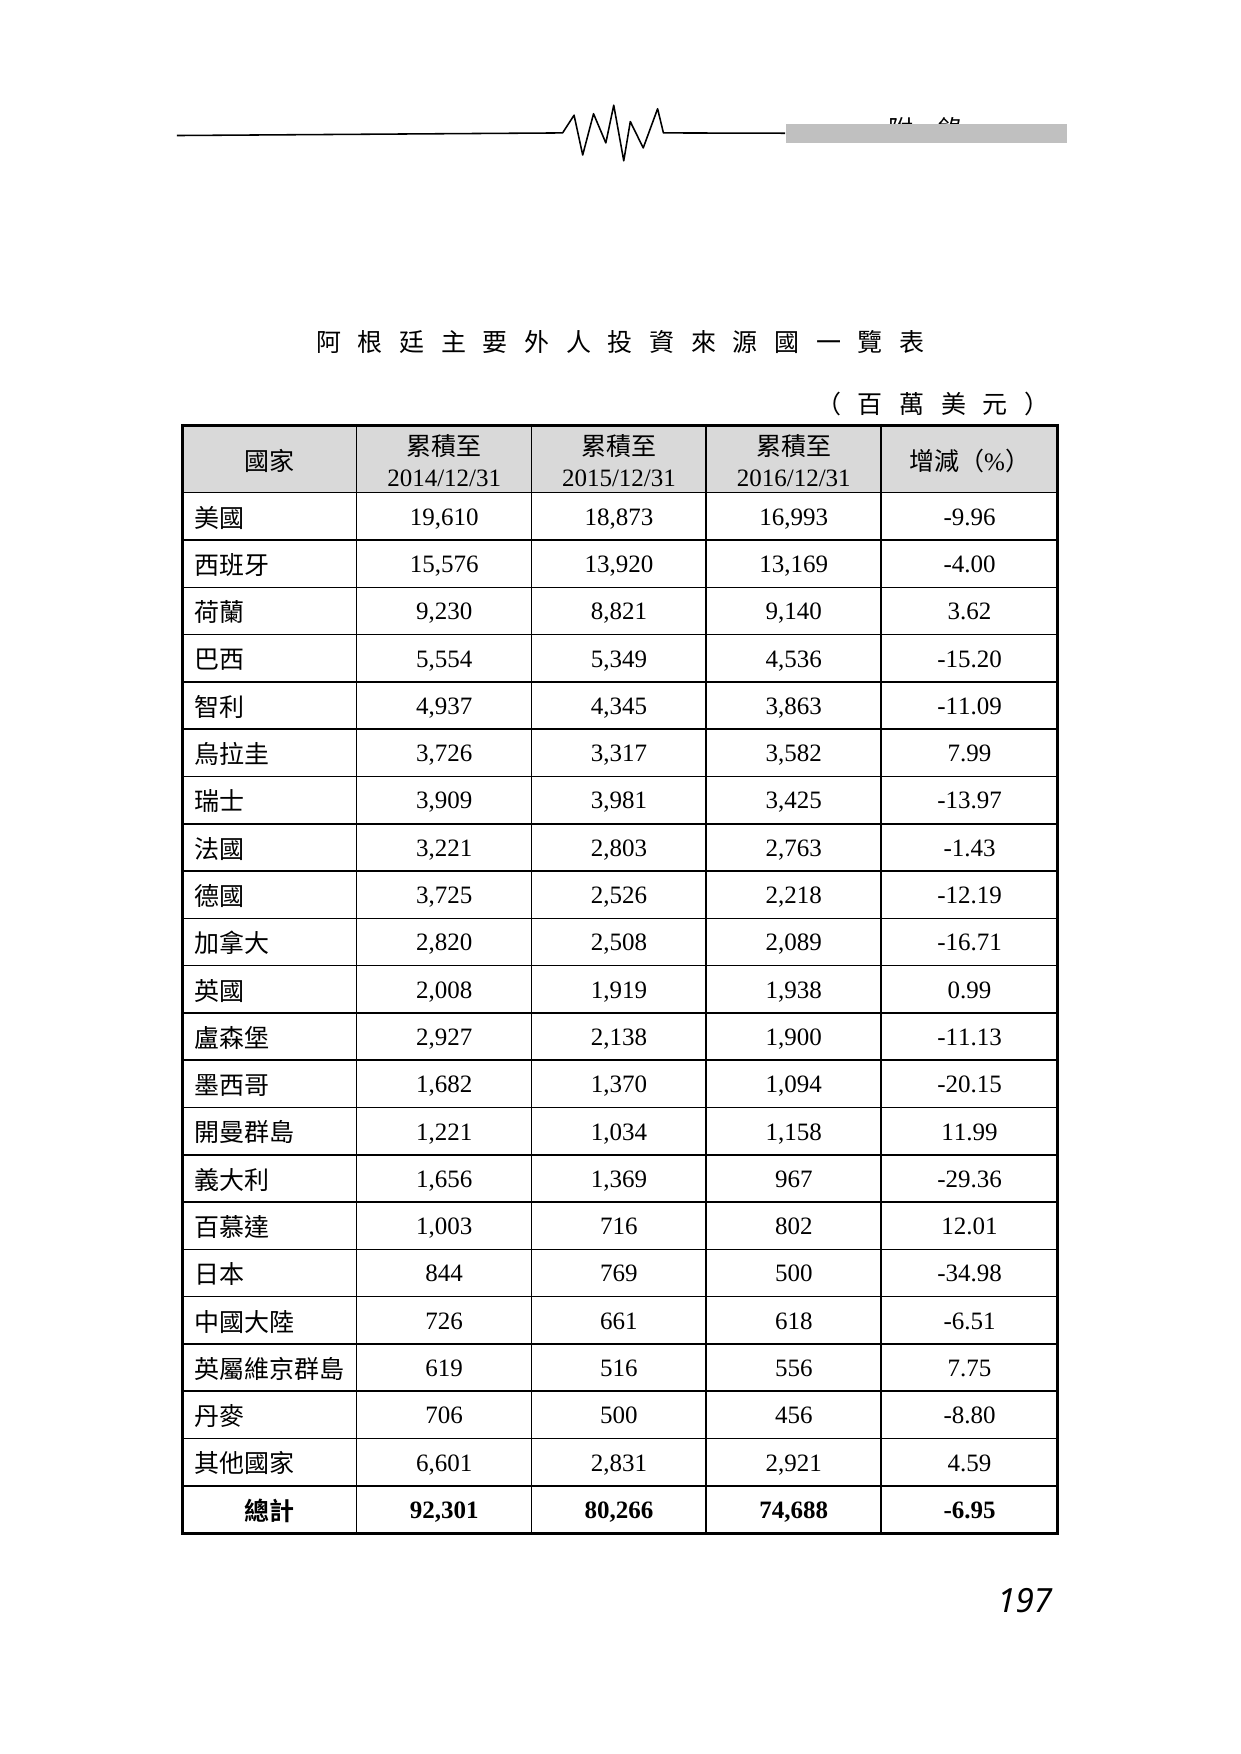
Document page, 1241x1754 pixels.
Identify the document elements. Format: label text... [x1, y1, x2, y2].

table_cell 美國 [184, 493, 356, 539]
table_cell 盧森堡 [184, 1014, 356, 1059]
table_cell -34.98 [882, 1250, 1056, 1296]
table_cell 13,169 [707, 541, 880, 586]
table_cell 1,370 [532, 1061, 705, 1107]
table_cell 516 [532, 1345, 705, 1390]
table_header 增減（%） [882, 427, 1056, 492]
table_cell 15,576 [357, 541, 531, 586]
table_cell 英屬維京群島 [184, 1345, 356, 1390]
table_cell 2,008 [357, 966, 531, 1012]
table_cell 2,927 [357, 1014, 531, 1059]
table_cell 日本 [184, 1250, 356, 1296]
table_cell 英國 [184, 966, 356, 1012]
table_cell 總計 [184, 1487, 356, 1532]
table_cell 4,937 [357, 683, 531, 728]
table_cell -16.71 [882, 919, 1056, 965]
table_cell 法國 [184, 825, 356, 870]
table_header 累積至 2014/12/31 [357, 427, 531, 492]
table_cell 1,158 [707, 1108, 880, 1154]
table_cell 726 [357, 1297, 531, 1343]
table_cell 661 [532, 1297, 705, 1343]
table_cell -29.36 [882, 1156, 1056, 1201]
text 阿根廷主要外人投資來源國一覽表 [183, 299, 1058, 361]
table_cell 2,526 [532, 872, 705, 917]
table_cell 7.99 [882, 730, 1056, 776]
table_header 國家 [184, 427, 356, 492]
table_cell 3,317 [532, 730, 705, 776]
table_header 累積至 2016/12/31 [707, 427, 880, 492]
table_cell 3,726 [357, 730, 531, 776]
table_cell 2,138 [532, 1014, 705, 1059]
table_cell 2,508 [532, 919, 705, 965]
table_cell 74,688 [707, 1487, 880, 1532]
table_cell 2,921 [707, 1439, 880, 1485]
table_cell 4,536 [707, 635, 880, 681]
table_cell -15.20 [882, 635, 1056, 681]
table_cell 1,682 [357, 1061, 531, 1107]
table_cell 瑞士 [184, 777, 356, 823]
table_cell 德國 [184, 872, 356, 917]
table_cell 西班牙 [184, 541, 356, 586]
table_cell 義大利 [184, 1156, 356, 1201]
table_cell 0.99 [882, 966, 1056, 1012]
table_cell 769 [532, 1250, 705, 1296]
table_cell 2,218 [707, 872, 880, 917]
table_cell 2,763 [707, 825, 880, 870]
table_cell 3,981 [532, 777, 705, 823]
table_cell 1,003 [357, 1203, 531, 1248]
table_cell 500 [707, 1250, 880, 1296]
table_cell -11.13 [882, 1014, 1056, 1059]
table_cell 5,554 [357, 635, 531, 681]
table_cell 844 [357, 1250, 531, 1296]
table_header 累積至 2015/12/31 [532, 427, 705, 492]
table_cell 8,821 [532, 588, 705, 634]
table_cell 716 [532, 1203, 705, 1248]
table_cell 丹麥 [184, 1392, 356, 1438]
table_cell 556 [707, 1345, 880, 1390]
table_cell 巴西 [184, 635, 356, 681]
table_cell 1,034 [532, 1108, 705, 1154]
table_cell 4,345 [532, 683, 705, 728]
table_cell -13.97 [882, 777, 1056, 823]
table_cell 3,221 [357, 825, 531, 870]
table_cell 1,919 [532, 966, 705, 1012]
table_cell 烏拉圭 [184, 730, 356, 776]
table_cell 618 [707, 1297, 880, 1343]
table_cell -20.15 [882, 1061, 1056, 1107]
table_cell 619 [357, 1345, 531, 1390]
table_cell -8.80 [882, 1392, 1056, 1438]
table_cell -1.43 [882, 825, 1056, 870]
table_cell 967 [707, 1156, 880, 1201]
table_cell 706 [357, 1392, 531, 1438]
table_cell 802 [707, 1203, 880, 1248]
table_cell 19,610 [357, 493, 531, 539]
table_cell 智利 [184, 683, 356, 728]
table_cell 1,656 [357, 1156, 531, 1201]
table_cell 1,369 [532, 1156, 705, 1201]
table_cell 4.59 [882, 1439, 1056, 1485]
text （百萬美元） [183, 361, 1058, 424]
table_cell 1,938 [707, 966, 880, 1012]
table_cell 2,831 [532, 1439, 705, 1485]
table_cell 3,909 [357, 777, 531, 823]
table_cell 1,900 [707, 1014, 880, 1059]
table_cell 1,094 [707, 1061, 880, 1107]
table_cell 中國大陸 [184, 1297, 356, 1343]
table_cell 2,089 [707, 919, 880, 965]
table_cell 加拿大 [184, 919, 356, 965]
table_cell 3.62 [882, 588, 1056, 634]
table_cell 80,266 [532, 1487, 705, 1532]
table_cell 11.99 [882, 1108, 1056, 1154]
table_cell 荷蘭 [184, 588, 356, 634]
table_cell 9,230 [357, 588, 531, 634]
table_cell 開曼群島 [184, 1108, 356, 1154]
table_cell 3,725 [357, 872, 531, 917]
table_cell -11.09 [882, 683, 1056, 728]
table_cell 3,425 [707, 777, 880, 823]
table_cell 3,582 [707, 730, 880, 776]
table_cell -6.51 [882, 1297, 1056, 1343]
table_cell 2,803 [532, 825, 705, 870]
table_cell -6.95 [882, 1487, 1056, 1532]
table_cell -12.19 [882, 872, 1056, 917]
table_cell 92,301 [357, 1487, 531, 1532]
table_cell 13,920 [532, 541, 705, 586]
table_cell 2,820 [357, 919, 531, 965]
table_cell 12.01 [882, 1203, 1056, 1248]
table_cell 3,863 [707, 683, 880, 728]
table_cell 18,873 [532, 493, 705, 539]
table_cell 9,140 [707, 588, 880, 634]
table_cell 墨西哥 [184, 1061, 356, 1107]
table_cell 7.75 [882, 1345, 1056, 1390]
table_cell 百慕達 [184, 1203, 356, 1248]
table_cell 6,601 [357, 1439, 531, 1485]
table_cell 其他國家 [184, 1439, 356, 1485]
table_cell 16,993 [707, 493, 880, 539]
table_cell 5,349 [532, 635, 705, 681]
table_cell 500 [532, 1392, 705, 1438]
table_cell 456 [707, 1392, 880, 1438]
table_cell -4.00 [882, 541, 1056, 586]
table_cell -9.96 [882, 493, 1056, 539]
table_cell 1,221 [357, 1108, 531, 1154]
